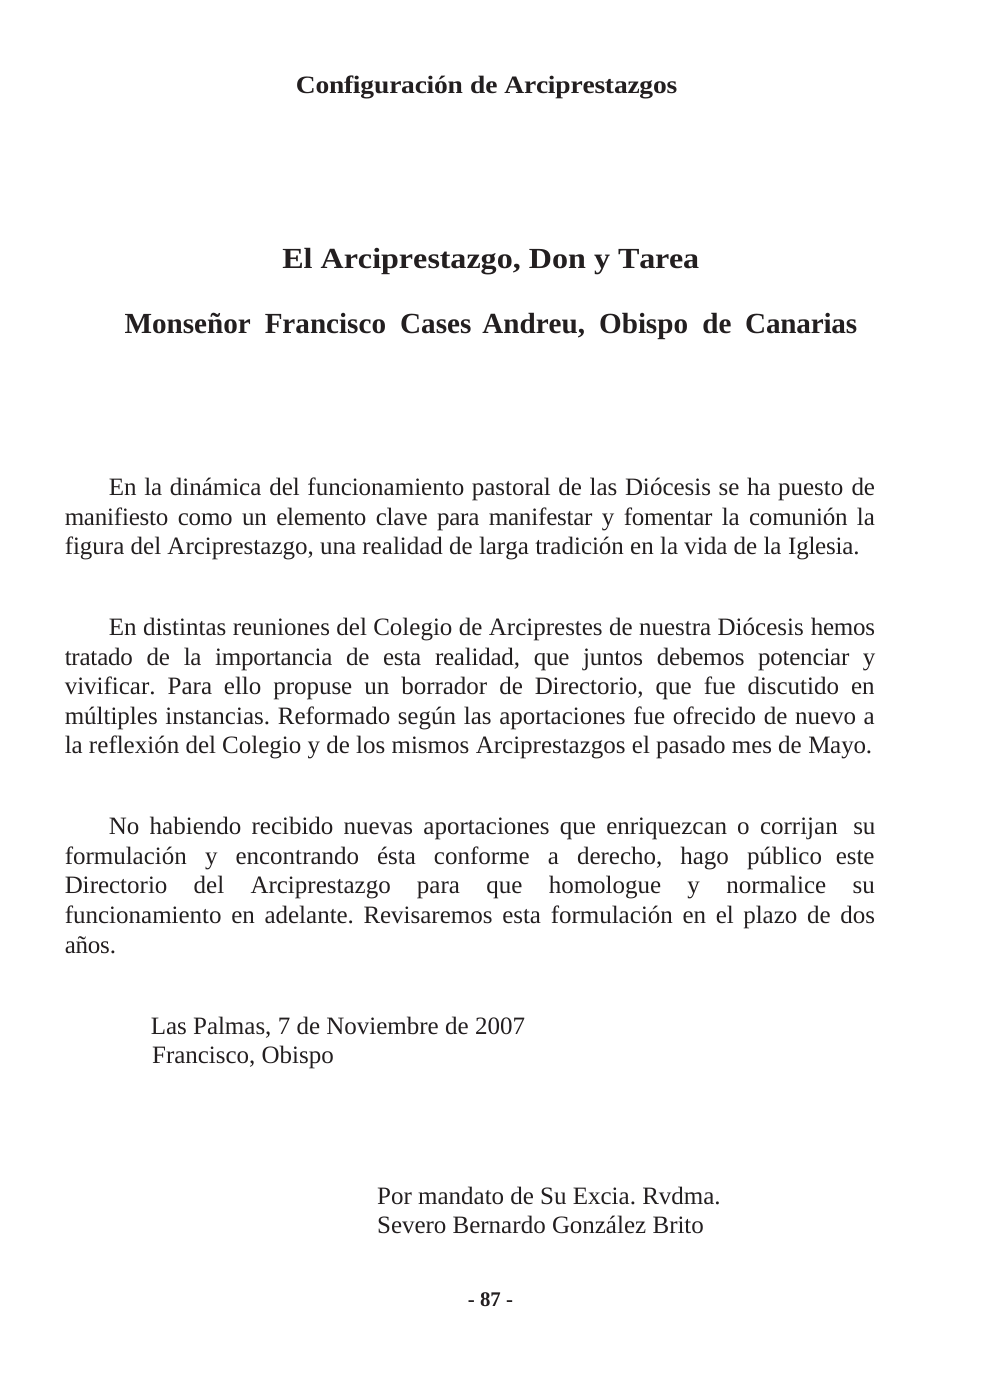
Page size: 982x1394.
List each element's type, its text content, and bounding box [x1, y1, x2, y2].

text En la dinámica del funcionamiento pastoral de las Diócesis se ha puesto de manifiesto como un elemento clave para manifestar y fomentar la comunión la figura del Arciprestazgo, una realidad de larga tradición en la vida de la Iglesia. [64, 472, 875, 560]
text En distintas reuniones del Colegio de Arciprestes de nuestra Diócesis hemos tratado de la importancia de esta realidad, que juntos debemos potenciar y vivificar. Para ello propuse un borrador de Directorio, que fue discutido en múltiples instancias. Reformado según las aportaciones fue ofrecido de nuevo a la reflexión del Colegio y de los mismos Arciprestazgos el pasado mes de Mayo. [64, 612, 875, 759]
text Las Palmas, 7 de Noviembre de 2007 Francisco, Obispo [151, 1011, 623, 1069]
text Por mandato de Su Excia. Rvdma. Severo Bernardo González Brito [377, 1181, 722, 1239]
subtitle El Arciprestazgo, Don y Tarea [94, 242, 887, 275]
text Monseñor Francisco Cases Andreu, Obispo de Canarias [94, 307, 887, 340]
text No habiendo recibido nuevas aportaciones que enriquezcan o corrijan su formulación y encontrando ésta conforme a derecho, hago público este Directorio del Arciprestazgo para que homologue y normalice su funcionamiento en adelante. Revisaremos esta formulación en el plazo de dos años. [64, 811, 875, 958]
